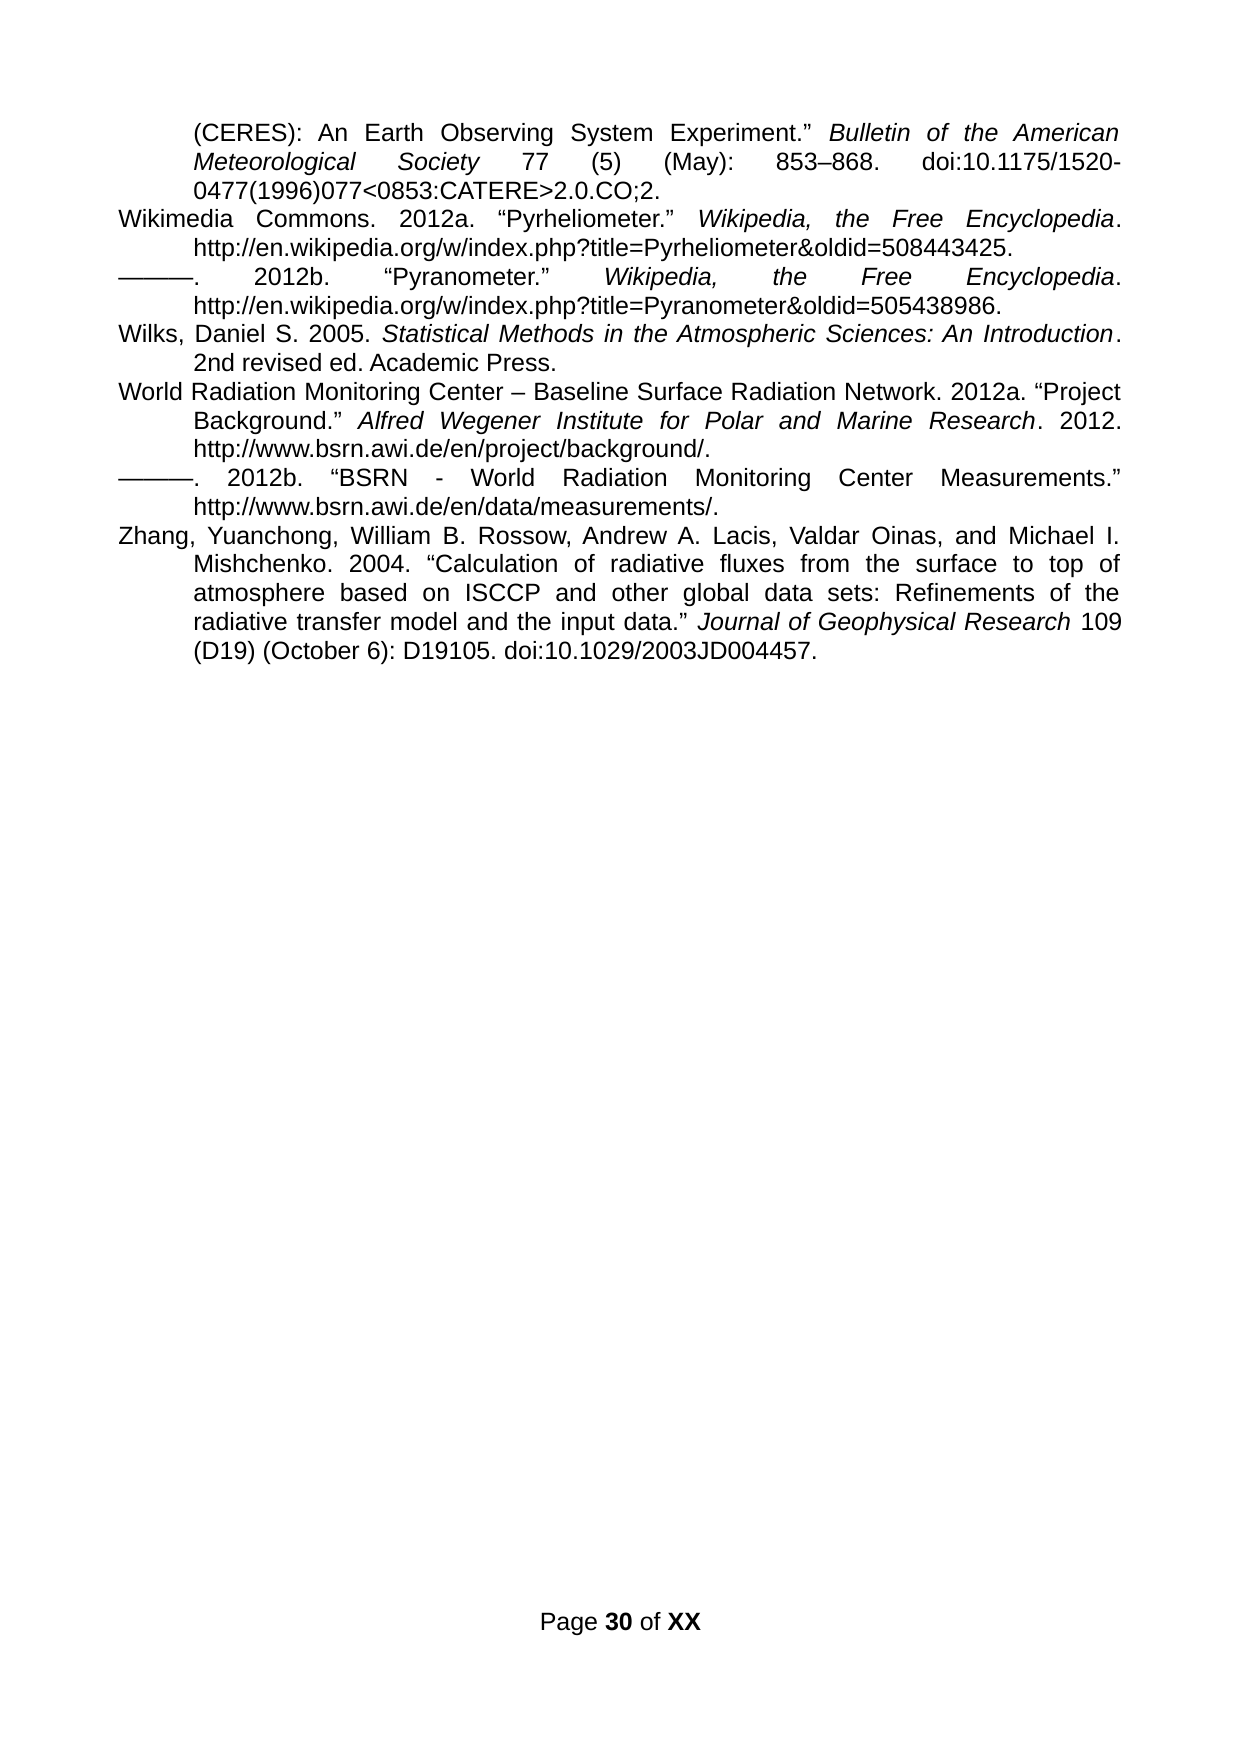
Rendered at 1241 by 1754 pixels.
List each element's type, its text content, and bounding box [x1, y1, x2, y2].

text ———. 2012b. “BSRN - World Radiation Monitoring Center Measurements.” http://www.bsrn.awi.de/en/data/measurements/. [118, 463, 1122, 521]
text Wikimedia Commons. 2012a. “Pyrheliometer.” Wikipedia, the Free Encyclopedia. http://en.wikipedia.org/w/index.php?title=Pyrheliometer&oldid=508443425. [118, 204, 1122, 262]
text Zhang, Yuanchong, William B. Rossow, Andrew A. Lacis, Valdar Oinas, and Michael I. Mishchenko. 2004. “Calculation of radiative fluxes from the surface to top of atmosphere based on ISCCP and other global data sets: Refinements of the radiative transfer model and the input data.” Journal of Geophysical Research 109 (D19) (October 6): D19105. doi:10.1029/2003JD004457. [118, 521, 1122, 664]
text Wilks, Daniel S. 2005. Statistical Methods in the Atmospheric Sciences: An Introduction. 2nd revised ed. Academic Press. [118, 319, 1122, 377]
text (CERES): An Earth Observing System Experiment.” Bulletin of the American Meteorological Society 77 (5) (May): 853–868. doi:10.1175/1520-0477(1996)077<0853:CATERE>2.0.CO;2. [118, 118, 1122, 204]
text World Radiation Monitoring Center – Baseline Surface Radiation Network. 2012a. “Project Background.” Alfred Wegener Institute for Polar and Marine Research. 2012. http://www.bsrn.awi.de/en/project/background/. [118, 377, 1122, 463]
text ———. 2012b. “Pyranometer.” Wikipedia, the Free Encyclopedia. http://en.wikipedia.org/w/index.php?title=Pyranometer&oldid=505438986. [118, 262, 1122, 319]
